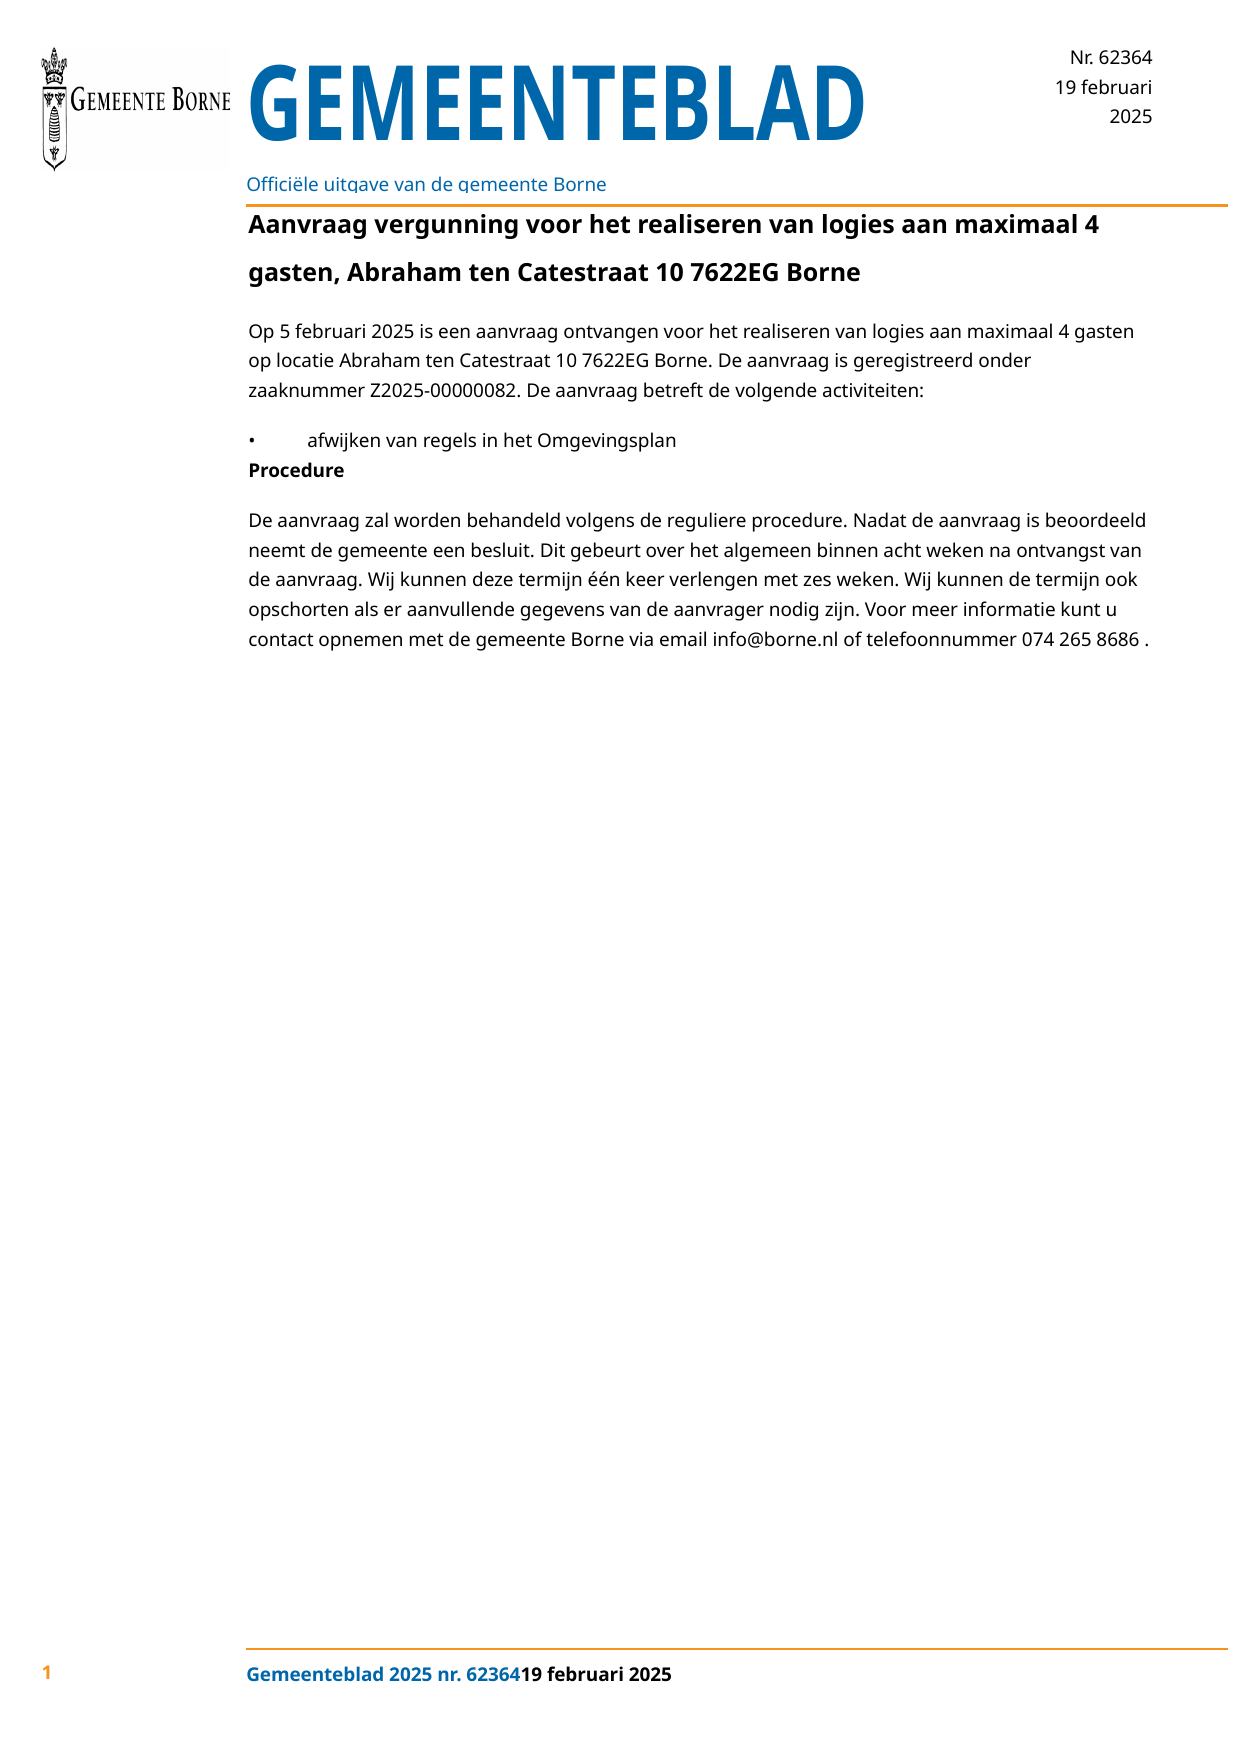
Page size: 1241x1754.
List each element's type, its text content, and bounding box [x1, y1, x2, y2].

text Aanvraag vergunning voor het realiseren van logies aan maximaal 4 gasten, Abraham ten Catestraat 10 7622EG Borne [248, 207, 1152, 288]
picture [41, 47, 231, 172]
list afwijken van regels in het Omgevingsplan [248, 427, 1152, 453]
text Op 5 februari 2025 is een aanvraag ontvangen voor het realiseren van logies aan maximaal 4 gasten op locatie Abraham ten Catestraat 10 7622EG Borne. De aanvraag is geregistreerd onder zaaknummer Z2025-00000082. De aanvraag betreft de volgende activiteiten: [248, 318, 1152, 403]
text Procedure [248, 457, 1152, 483]
text De aanvraag zal worden behandeld volgens de reguliere procedure. Nadat de aanvraag is beoordeeld neemt de gemeente een besluit. Dit gebeurt over het algemeen binnen acht weken na ontvangst van de aanvraag. Wij kunnen deze termijn één keer verlengen met zes weken. Wij kunnen de termijn ook opschorten als er aanvullende gegevens van de aanvrager nodig zijn. Voor meer informatie kunt u contact opnemen met de gemeente Borne via email info@borne.nl of telefoonnummer 074 265 8686 . [248, 507, 1152, 652]
